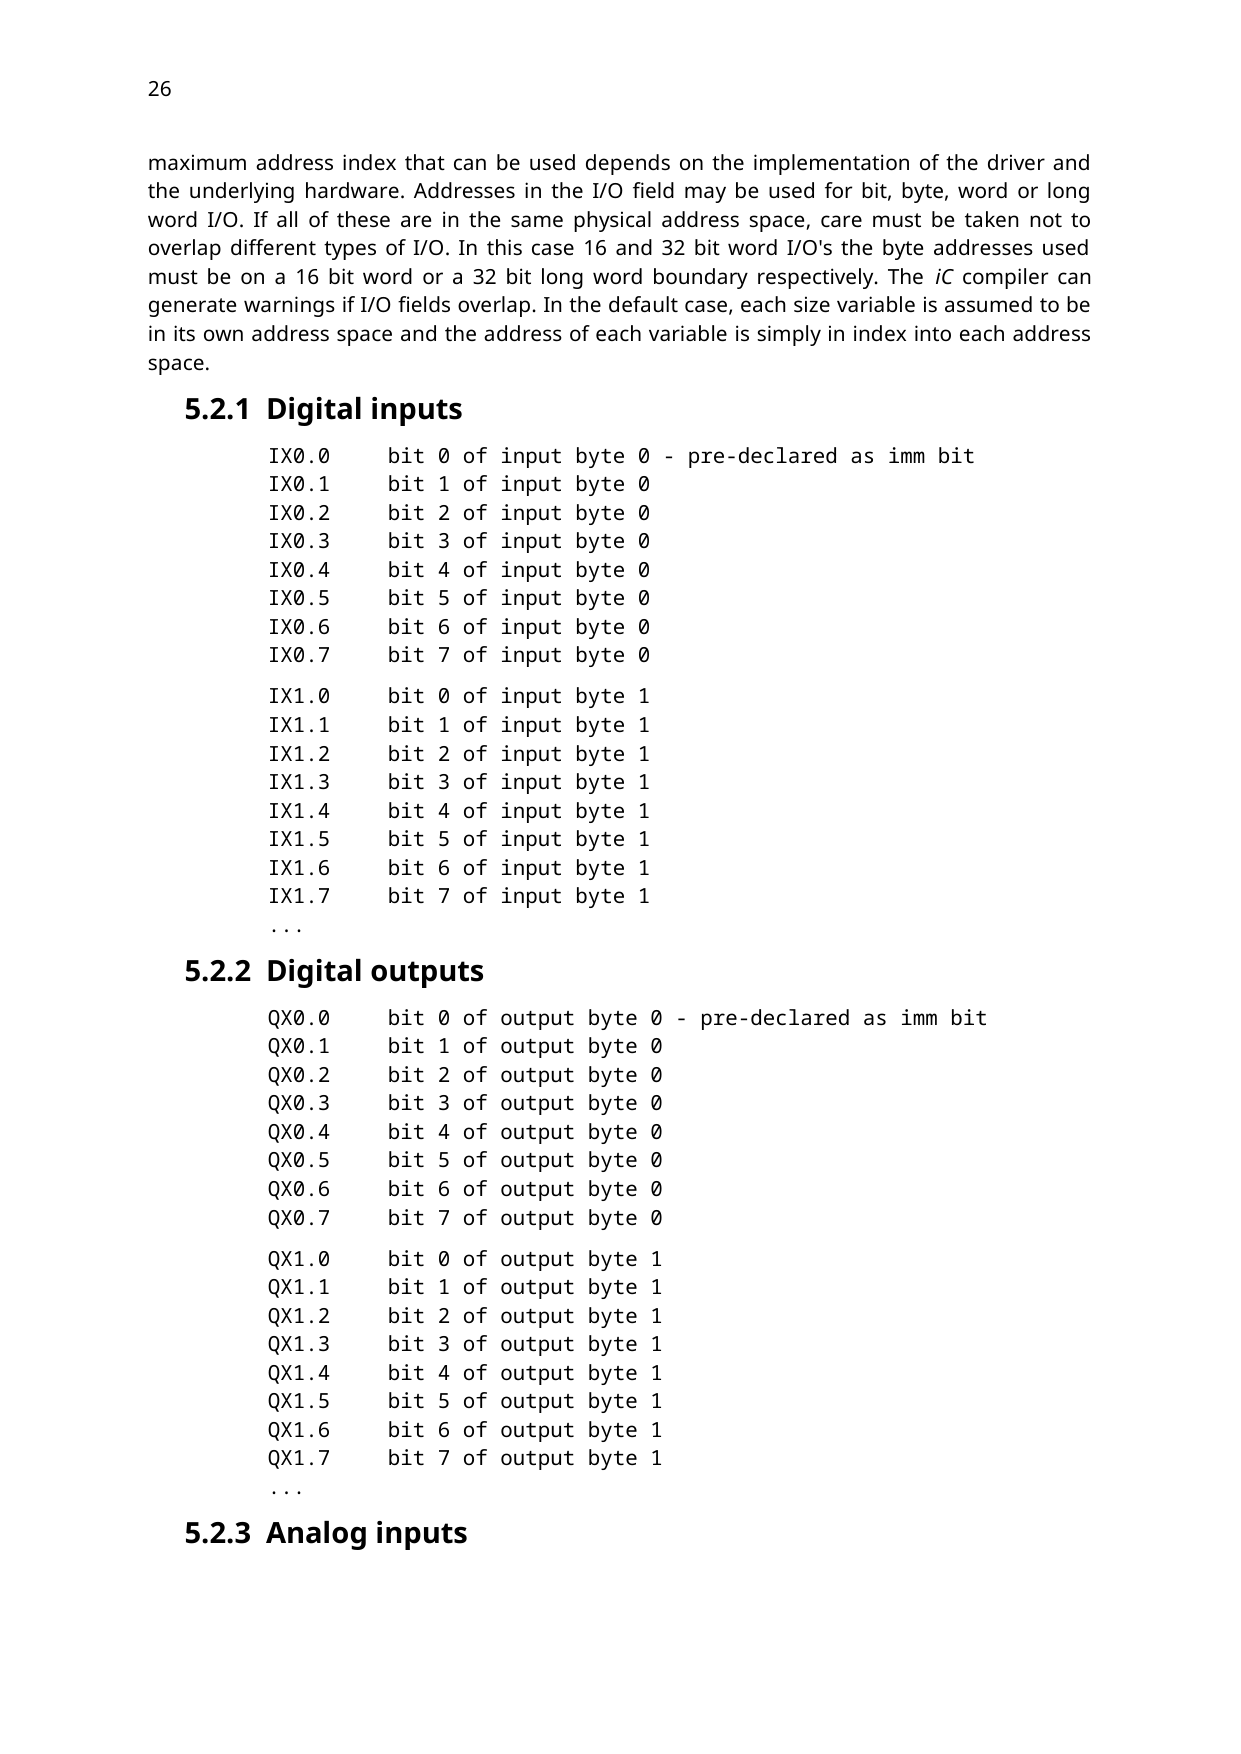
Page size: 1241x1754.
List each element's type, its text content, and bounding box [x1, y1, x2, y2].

text maximum address index that can be used depends on the implementation of the driver and the underlying hardware. Addresses in the I/O field may be used for bit, byte, word or long word I/O. If all of these are in the same physical address space, care must be taken not to overlap different types of I/O. In this case 16 and 32 bit word I/O's the byte addresses used must be on a 16 bit word or a 32 bit long word boundary respectively. The iC compiler can generate warnings if I/O fields overlap. In the default case, each size variable is assumed to be in its own address space and the address of each variable is simply in index into each address space. [148, 148, 1092, 376]
text QX0.0 bit 0 of output byte 0 - pre-declared as imm bit QX0.1 bit 1 of output byte 0 QX0.2 bit 2 of output byte 0 QX0.3 bit 3 of output byte 0 QX0.4 bit 4 of output byte 0 QX0.5 bit 5 of output byte 0 QX0.6 bit 6 of output byte 0 QX0.7 bit 7 of output byte 0 [268, 1003, 1092, 1231]
text IX1.0 bit 0 of input byte 1 IX1.1 bit 1 of input byte 1 IX1.2 bit 2 of input byte 1 IX1.3 bit 3 of input byte 1 IX1.4 bit 4 of input byte 1 IX1.5 bit 5 of input byte 1 IX1.6 bit 6 of input byte 1 IX1.7 bit 7 of input byte 1 ... [268, 681, 1092, 938]
text QX1.0 bit 0 of output byte 1 QX1.1 bit 1 of output byte 1 QX1.2 bit 2 of output byte 1 QX1.3 bit 3 of output byte 1 QX1.4 bit 4 of output byte 1 QX1.5 bit 5 of output byte 1 QX1.6 bit 6 of output byte 1 QX1.7 bit 7 of output byte 1 ... [268, 1243, 1092, 1500]
subtitle Analog inputs [184, 1513, 1092, 1552]
subtitle Digital outputs [184, 951, 1092, 990]
subtitle Digital inputs [184, 388, 1092, 428]
text IX0.0 bit 0 of input byte 0 - pre-declared as imm bit IX0.1 bit 1 of input byte 0 IX0.2 bit 2 of input byte 0 IX0.3 bit 3 of input byte 0 IX0.4 bit 4 of input byte 0 IX0.5 bit 5 of input byte 0 IX0.6 bit 6 of input byte 0 IX0.7 bit 7 of input byte 0 [268, 441, 1092, 669]
